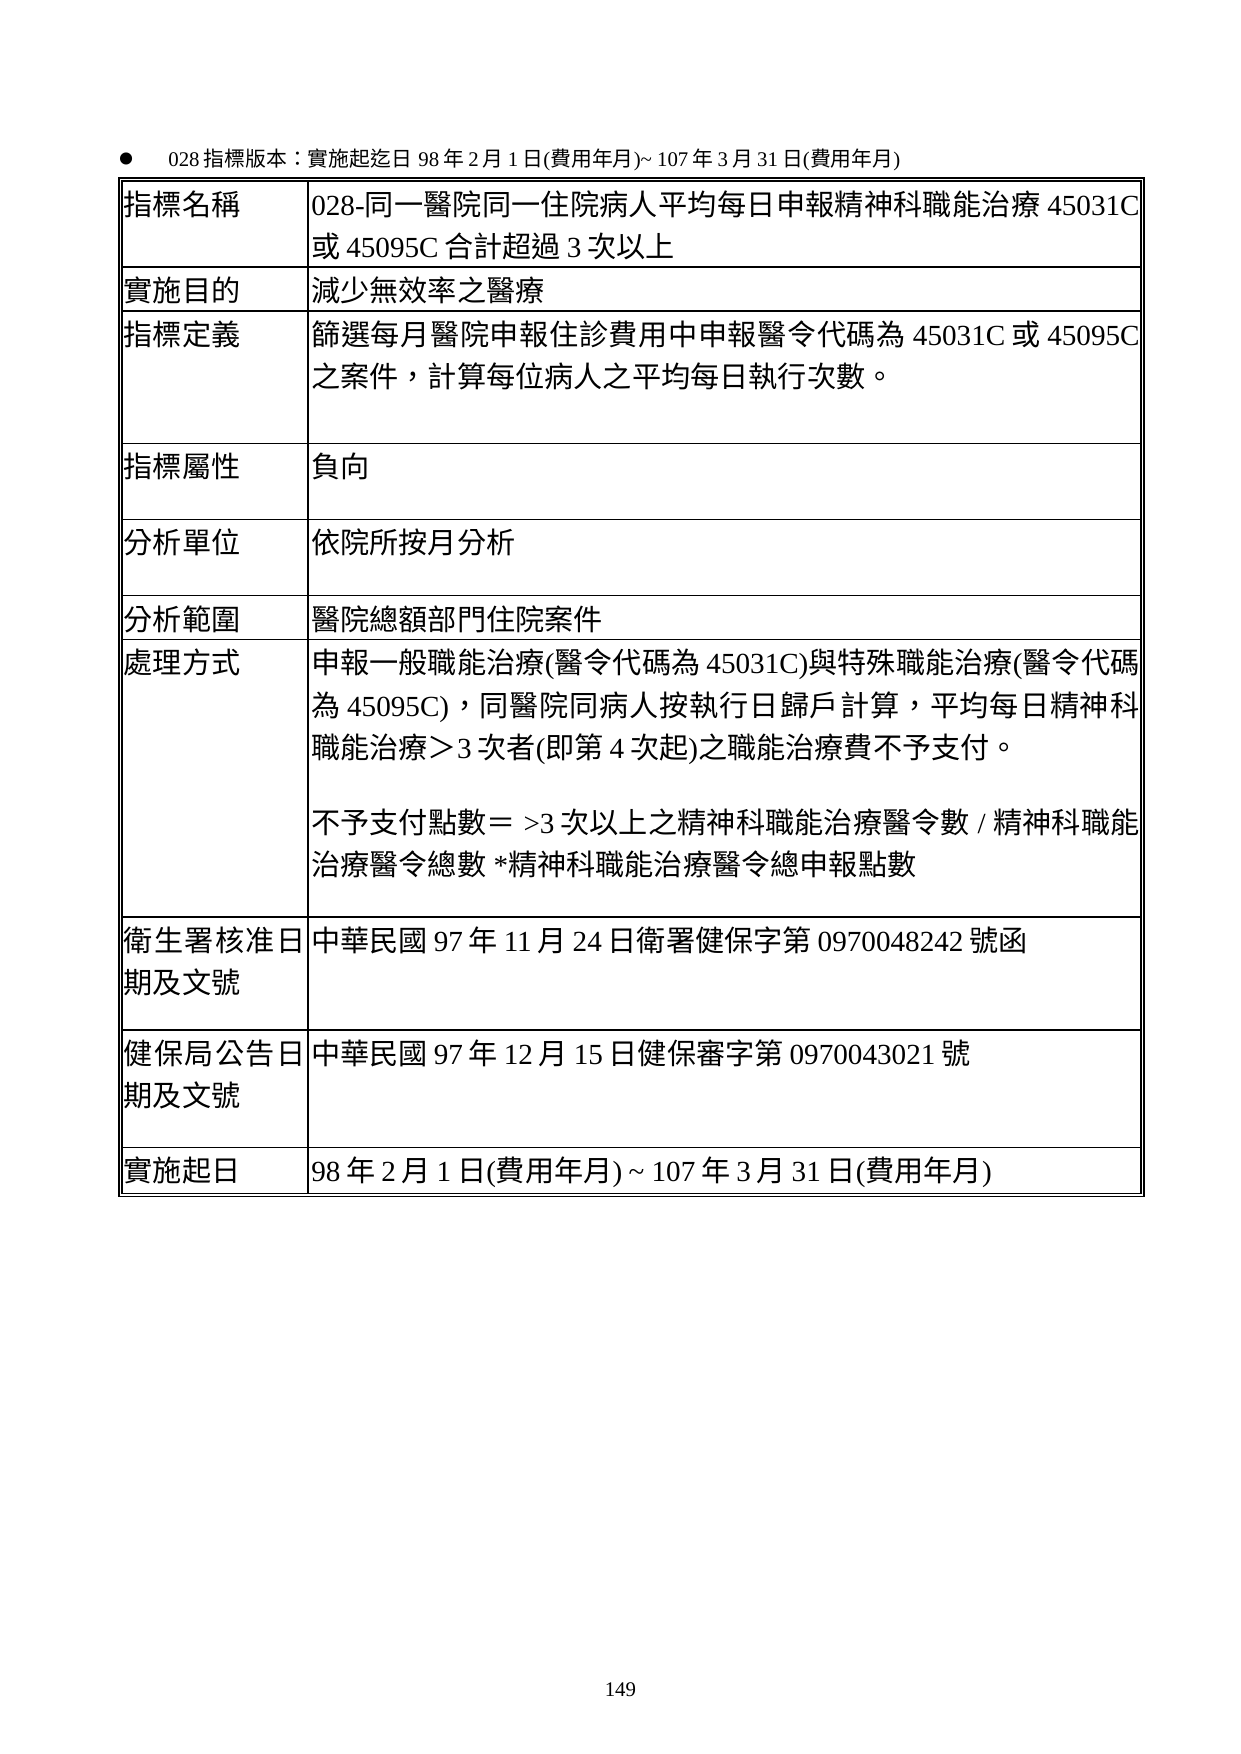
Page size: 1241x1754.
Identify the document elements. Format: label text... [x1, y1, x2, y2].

table_cell 指標定義 [123, 312, 307, 442]
table_cell 實施目的 [123, 268, 307, 310]
table_header 指標名稱 [123, 182, 307, 266]
table_cell 衛生署核准日期及文號 [123, 918, 307, 1029]
table_cell 負向 [309, 444, 1140, 518]
table_cell 實施起日 [123, 1148, 307, 1193]
table_cell 中華民國97年12月15日健保審字第0970043021號 [309, 1031, 1140, 1146]
table_cell 處理方式 [123, 640, 307, 916]
table_cell 分析範圍 [123, 596, 307, 638]
table_cell 減少無效率之醫療 [309, 268, 1140, 310]
table_cell 指標屬性 [123, 444, 307, 518]
table_cell 分析單位 [123, 520, 307, 595]
table_cell 醫院總額部門住院案件 [309, 596, 1140, 638]
table_cell 申報一般職能治療(醫令代碼為45031C)與特殊職能治療(醫令代碼為45095C)，同醫院同病人按執行日歸戶計算，平均每日精神科職能治療＞3次者(即第4次起)之職能治療費不予支付。 不予支付點數＝ >3次以上之精神科職能治療醫令數 / 精神科職能治療醫令總數 *精神科職能治療醫令總申報點數 [309, 640, 1140, 916]
subtitle 028指標版本：實施起迄日 98年2月1日(費用年月)~ 107年3月31日(費用年月) [118, 137, 1122, 177]
table_cell 依院所按月分析 [309, 520, 1140, 595]
table_header 028-同一醫院同一住院病人平均每日申報精神科職能治療45031C或45095C合計超過3次以上 [309, 182, 1140, 266]
table_cell 98年2月1日(費用年月) ~ 107年3月31日(費用年月) [309, 1148, 1140, 1193]
table_cell 中華民國97年11月24日衛署健保字第0970048242號函 [309, 918, 1140, 1029]
table_cell 健保局公告日期及文號 [123, 1031, 307, 1146]
table_cell 篩選每月醫院申報住診費用中申報醫令代碼為45031C或45095C之案件，計算每位病人之平均每日執行次數。 [309, 312, 1140, 442]
